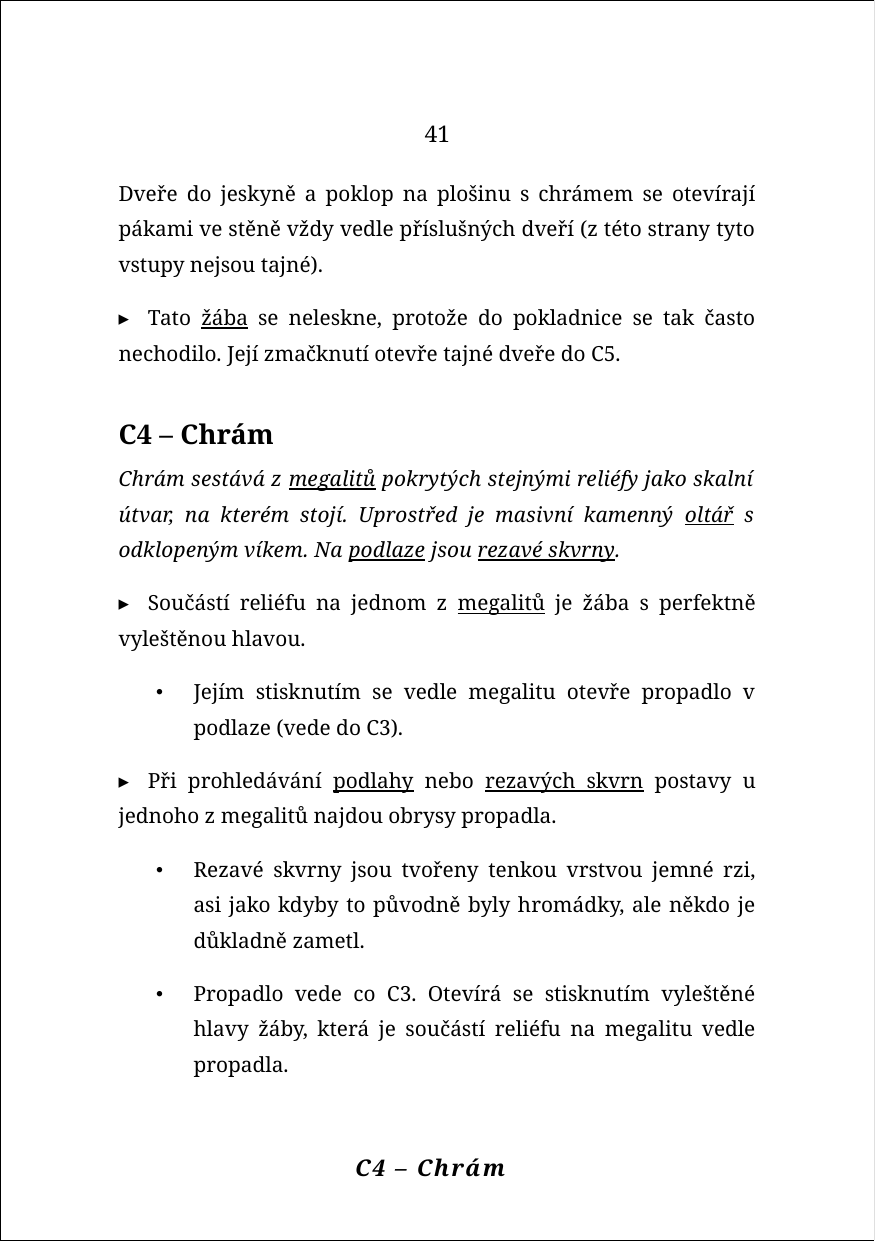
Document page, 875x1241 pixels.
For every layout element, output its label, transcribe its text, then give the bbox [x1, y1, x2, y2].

list Rezavé skvrny jsou tvořeny tenkou vrstvou jemné rzi, asi jako kdyby to původně byly hromádky, ale někdo je důkladně zametl. [156, 855, 756, 954]
text Dveře do jeskyně a poklop na plošinu s chrámem se otevírají pákami ve stěně vždy vedle příslušných dveří (z této strany tyto vstupy nejsou tajné). [118, 179, 756, 278]
list Propadlo vede co C3. Otevírá se stisknutím vyleštěné hlavy žáby, která je součástí reliéfu na megalitu vedle propadla. [156, 979, 756, 1078]
text ▸ Tato žába se neleskne, protože do pokladnice se tak často nechodilo. Její zmačknutí otevře tajné dveře do C5. [118, 303, 756, 367]
list Jejím stisknutím se vedle megalitu otevře propadlo v podlaze (vede do C3). [156, 677, 756, 741]
subtitle C4 – Chrám [118, 416, 756, 452]
text ▸ Při prohledávání podlahy nebo rezavých skvrn postavy u jednoho z megalitů najdou obrysy propadla. [118, 766, 756, 830]
text ▸ Součástí reliéfu na jednom z megalitů je žába s perfektně vyleštěnou hlavou. [118, 588, 756, 652]
text Chrám sestává z megalitů pokrytých stejnými reliéfy jako skalní útvar, na kterém stojí. Uprostřed je masivní kamenný oltář s odklopeným víkem. Na podlaze jsou rezavé skvrny. [118, 464, 756, 564]
